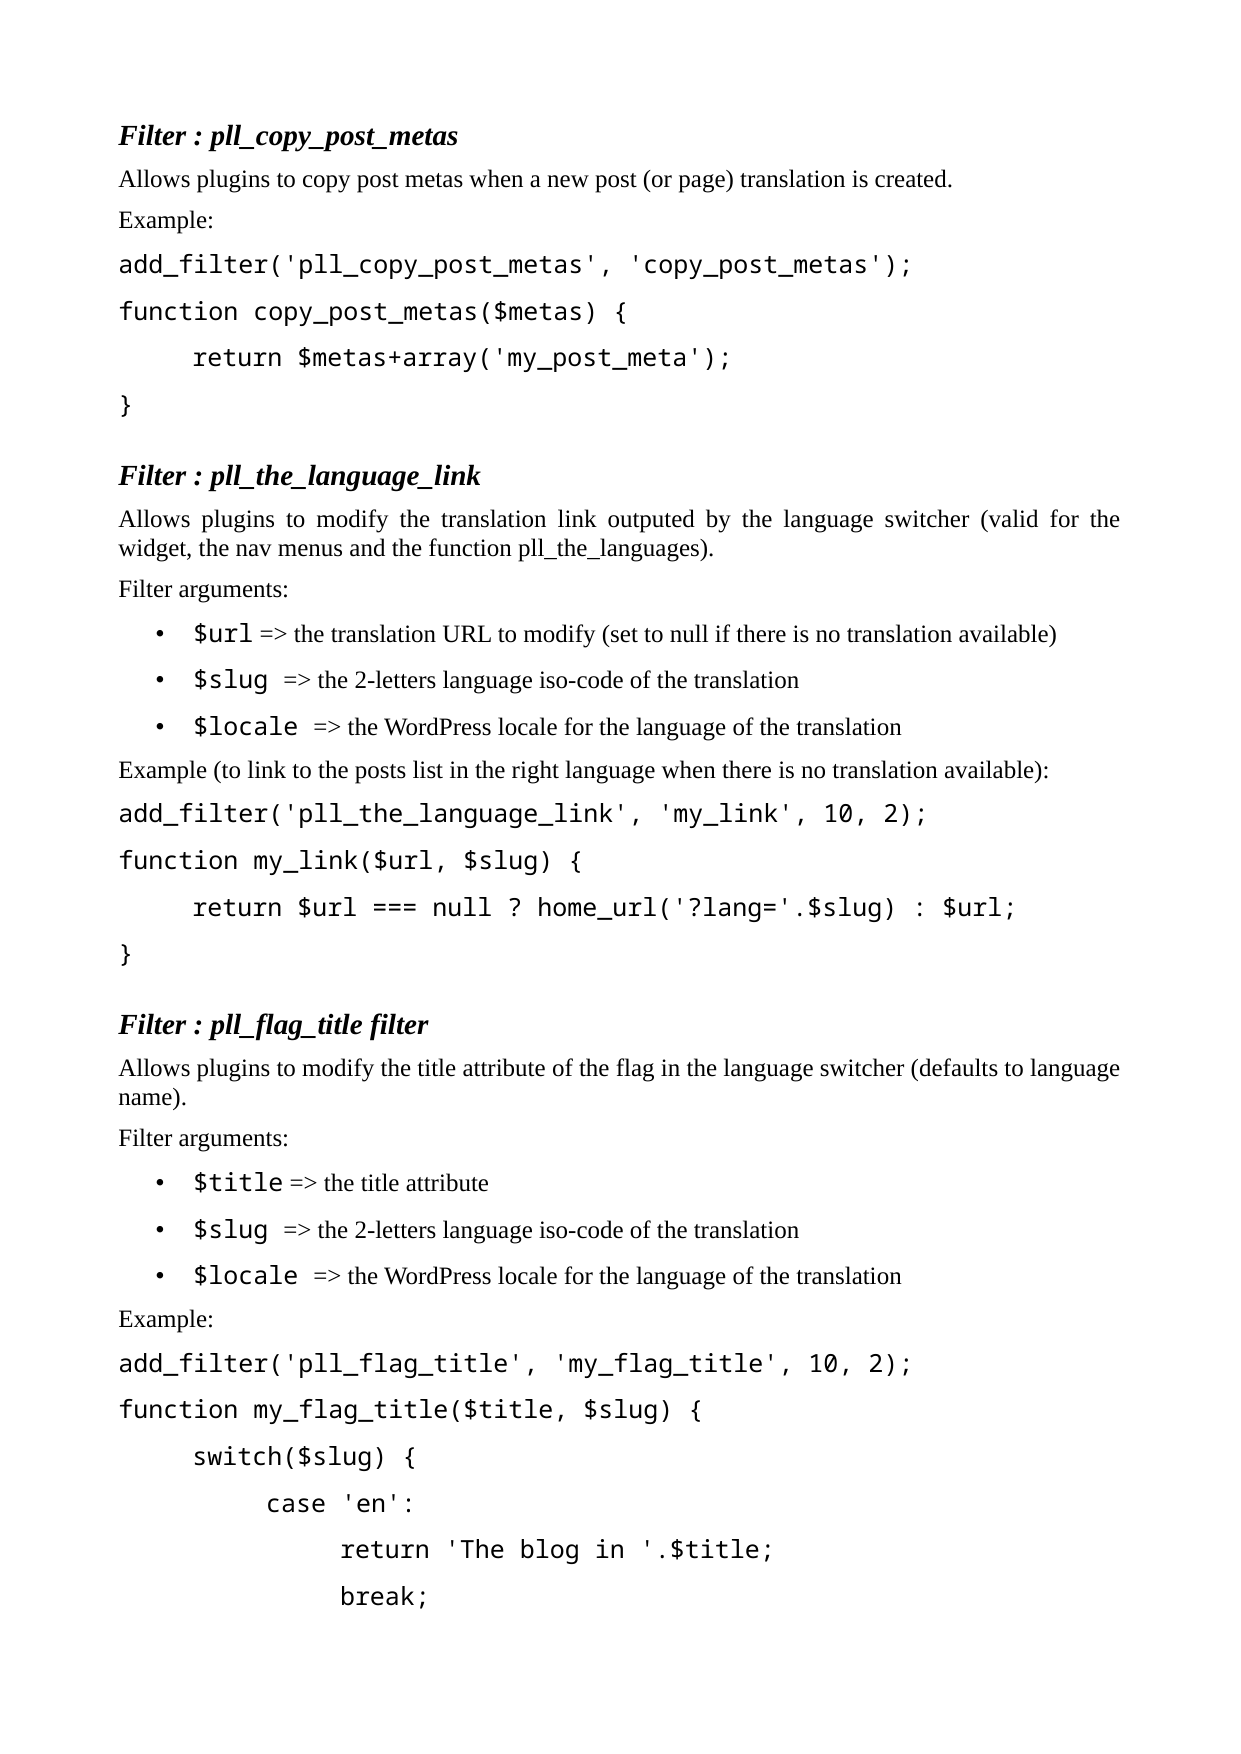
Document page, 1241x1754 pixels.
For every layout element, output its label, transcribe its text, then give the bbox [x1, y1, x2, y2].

subtitle Filter : pll_flag_title filter [118, 1007, 1122, 1041]
text Example: [118, 1304, 1122, 1333]
text } [118, 936, 1122, 970]
text Allows plugins to modify the title attribute of the flag in the language switcher (defaults to language name). [118, 1053, 1122, 1111]
list $url => the translation URL to modify (set to null if there is no translation available) [156, 615, 1122, 649]
text Example (to link to the posts list in the right language when there is no translation available): [118, 755, 1122, 784]
text case 'en': [118, 1485, 1122, 1519]
list $locale => the WordPress locale for the language of the translation [156, 1258, 1122, 1292]
text switch($slug) { [118, 1439, 1122, 1473]
text Filter arguments: [118, 1123, 1122, 1152]
text Example: [118, 205, 1122, 234]
text Allows plugins to copy post metas when a new post (or page) translation is created. [118, 164, 1122, 193]
text break; [118, 1578, 1122, 1612]
text function my_flag_title($title, $slug) { [118, 1392, 1122, 1426]
list $slug => the 2-letters language iso-code of the translation [156, 1211, 1122, 1245]
text Filter arguments: [118, 574, 1122, 603]
text add_filter('pll_copy_post_metas', 'copy_post_metas'); [118, 247, 1122, 281]
subtitle Filter : pll_copy_post_metas [118, 118, 1122, 152]
text add_filter('pll_the_language_link', 'my_link', 10, 2); [118, 796, 1122, 830]
text return $metas+array('my_post_meta'); [118, 340, 1122, 374]
text function copy_post_metas($metas) { [118, 293, 1122, 327]
text Allows plugins to modify the translation link outputed by the language switcher (valid for the widget, the nav menus and the function pll_the_languages). [118, 504, 1122, 561]
list $title => the title attribute [156, 1165, 1122, 1199]
list $slug => the 2-letters language iso-code of the translation [156, 662, 1122, 696]
text return 'The blog in '.$title; [118, 1532, 1122, 1566]
text add_filter('pll_flag_title', 'my_flag_title', 10, 2); [118, 1346, 1122, 1380]
text return $url === null ? home_url('?lang='.$slug) : $url; [118, 889, 1122, 923]
text } [118, 386, 1122, 420]
list $locale => the WordPress locale for the language of the translation [156, 708, 1122, 742]
subtitle Filter : pll_the_language_link [118, 458, 1122, 491]
text function my_link($url, $slug) { [118, 843, 1122, 877]
